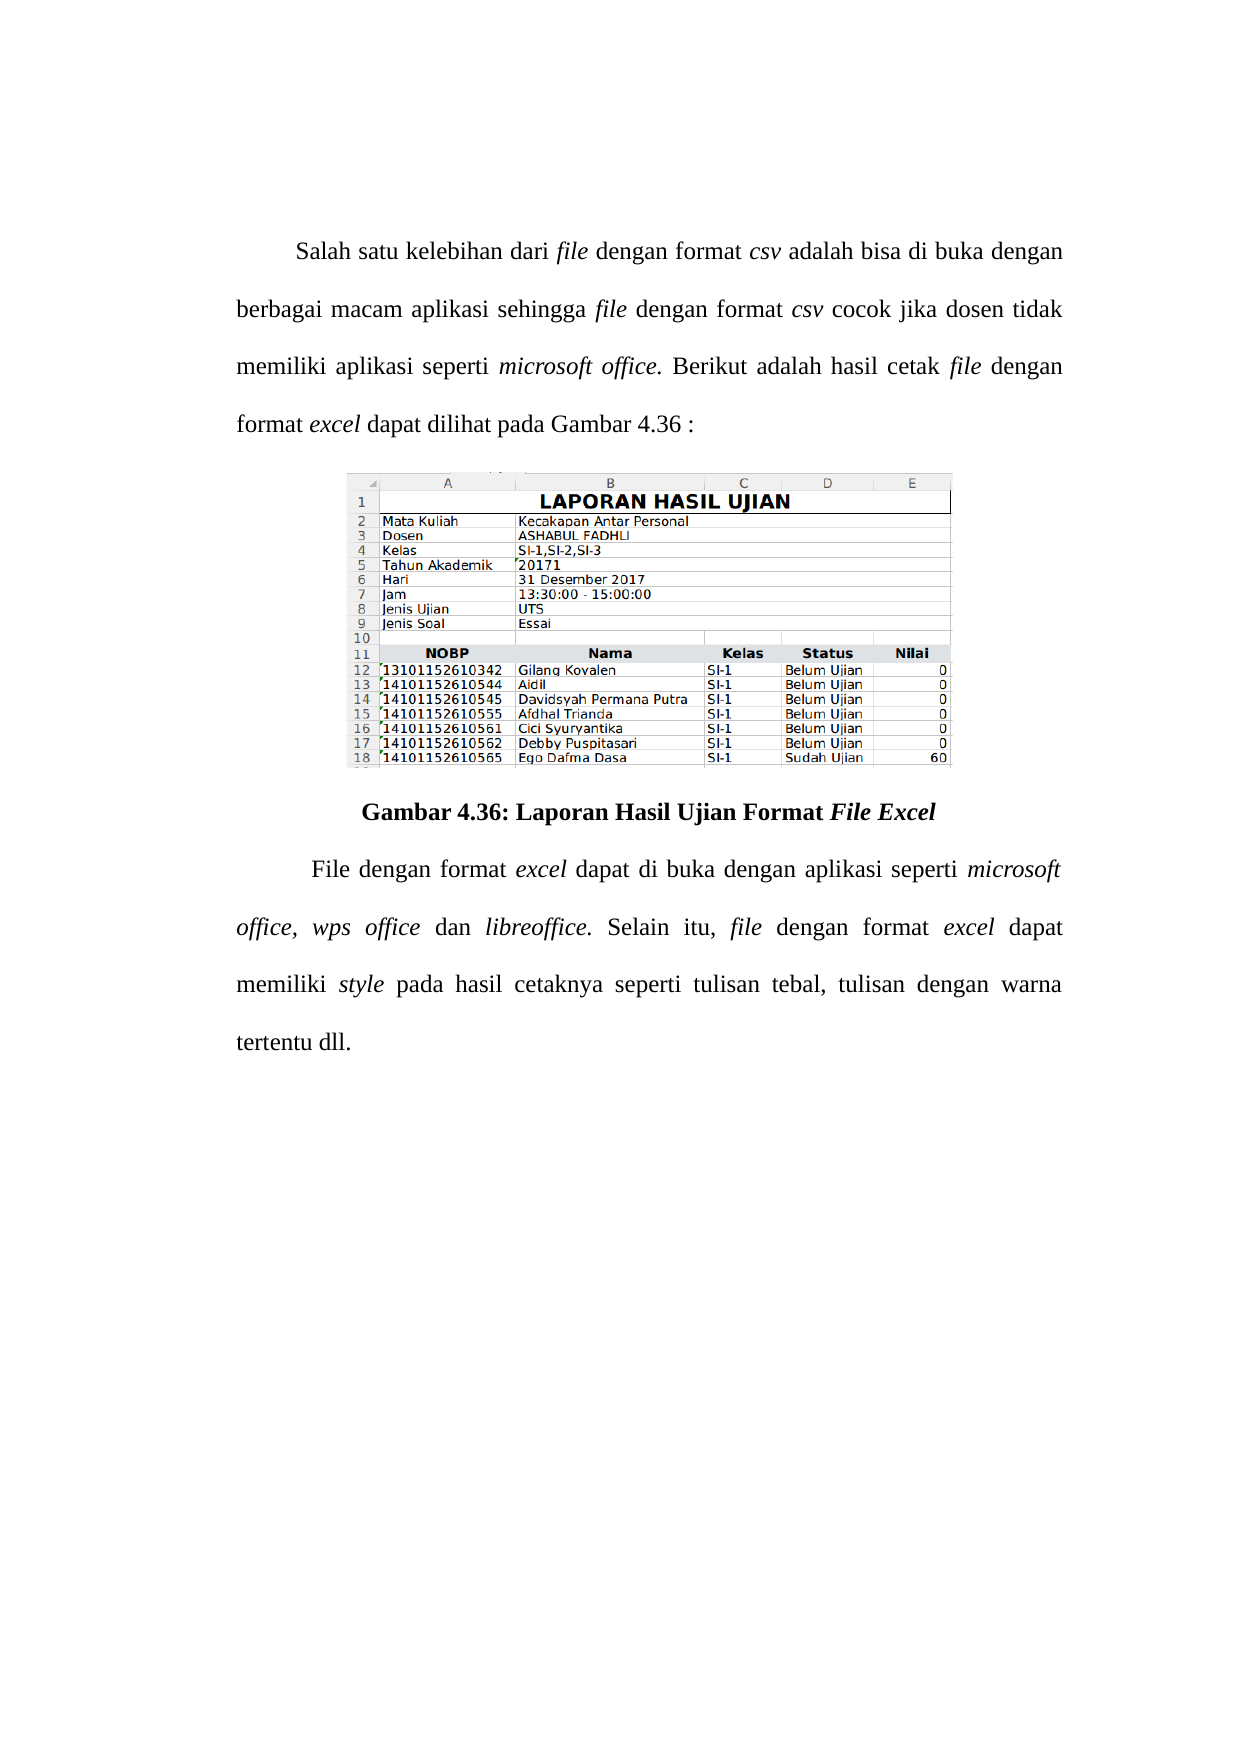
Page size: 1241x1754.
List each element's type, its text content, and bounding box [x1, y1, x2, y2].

picture [346, 472, 953, 768]
text Salah satu kelebihan dari file dengan format csv adalah bisa di buka dengan berbagai macam aplikasi sehingga file dengan format csv cocok jika dosen tidak memiliki aplikasi seperti microsoft office. Berikut adalah hasil cetak file dengan format excel dapat dilihat pada Gambar 4.36 : [236, 236, 1063, 437]
text Gambar 4.36: Laporan Hasil Ujian Format File Excel [236, 768, 1063, 825]
text File dengan format excel dapat di buka dengan aplikasi seperti microsoft office, wps office dan libreoffice. Selain itu, file dengan format excel dapat memiliki style pada hasil cetaknya seperti tulisan tebal, tulisan dengan warna tertentu dll. [236, 854, 1063, 1055]
